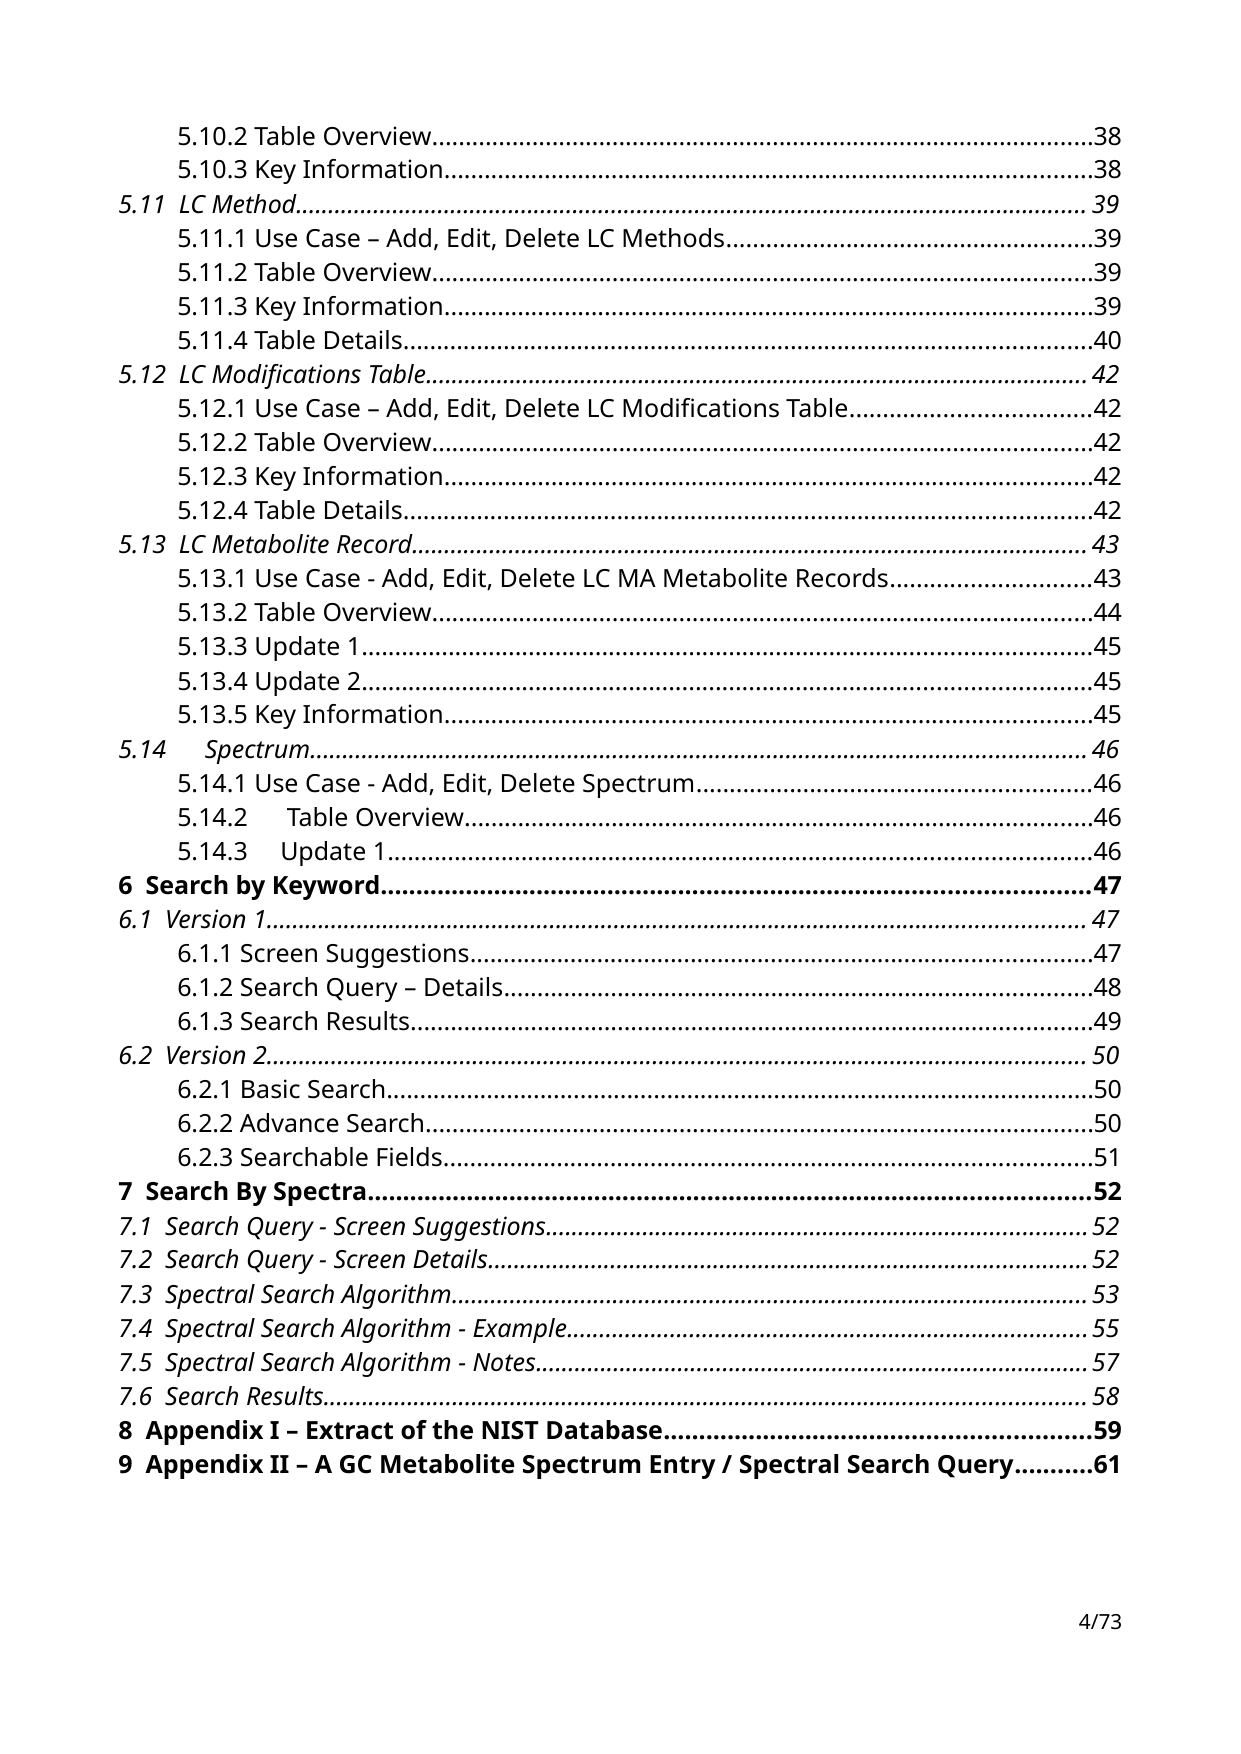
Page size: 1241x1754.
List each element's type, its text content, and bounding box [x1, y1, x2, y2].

text 5.12.3 Key Information 42 [177, 459, 1122, 493]
text 6.1.3 Search Results 49 [177, 1004, 1122, 1038]
text 6 Search by Keyword 47 [118, 867, 1122, 902]
text 5.12.2 Table Overview 42 [177, 425, 1122, 459]
text 5.11.3 Key Information 39 [177, 288, 1122, 322]
text 6.2.1 Basic Search 50 [177, 1072, 1122, 1106]
text 5.11.2 Table Overview 39 [177, 254, 1122, 288]
text 5.10.3 Key Information 38 [177, 152, 1122, 186]
text 5.12 LC Modifications Table 42 [118, 357, 1122, 391]
text 5.10.2 Table Overview 38 [177, 118, 1122, 152]
text 6.2 Version 2 50 [118, 1038, 1122, 1072]
text 7.2 Search Query - Screen Details 52 [118, 1242, 1122, 1276]
text 5.14 Spectrum 46 [118, 731, 1122, 765]
text 5.13.3 Update 1 45 [177, 629, 1122, 663]
text 7.6 Search Results 58 [118, 1378, 1122, 1412]
text 5.13.1 Use Case - Add, Edit, Delete LC MA Metabolite Records 43 [177, 561, 1122, 595]
text 5.14.3 Update 1 46 [177, 833, 1122, 867]
text 7.5 Spectral Search Algorithm - Notes 57 [118, 1344, 1122, 1378]
text 8 Appendix I – Extract of the NIST Database 59 [118, 1412, 1122, 1447]
text 5.14.1 Use Case - Add, Edit, Delete Spectrum 46 [177, 765, 1122, 799]
text 6.1 Version 1 47 [118, 902, 1122, 936]
text 5.11.1 Use Case – Add, Edit, Delete LC Methods 39 [177, 220, 1122, 254]
text 5.13.2 Table Overview 44 [177, 595, 1122, 629]
text 6.1.1 Screen Suggestions 47 [177, 936, 1122, 970]
text 9 Appendix II – A GC Metabolite Spectrum Entry / Spectral Search Query 61 [118, 1447, 1122, 1481]
text 5.13.5 Key Information 45 [177, 697, 1122, 731]
text 5.12.4 Table Details 42 [177, 493, 1122, 527]
text 6.1.2 Search Query – Details 48 [177, 970, 1122, 1004]
text 5.13 LC Metabolite Record 43 [118, 527, 1122, 561]
text 7.4 Spectral Search Algorithm - Example 55 [118, 1310, 1122, 1344]
text 7.3 Spectral Search Algorithm 53 [118, 1276, 1122, 1310]
text 5.11.4 Table Details 40 [177, 322, 1122, 357]
text 5.13.4 Update 2 45 [177, 663, 1122, 697]
text 6.2.2 Advance Search 50 [177, 1106, 1122, 1140]
text 7.1 Search Query - Screen Suggestions 52 [118, 1208, 1122, 1242]
text 5.14.2 Table Overview 46 [177, 799, 1122, 833]
text 5.11 LC Method 39 [118, 186, 1122, 220]
text 5.12.1 Use Case – Add, Edit, Delete LC Modifications Table 42 [177, 391, 1122, 425]
text 6.2.3 Searchable Fields 51 [177, 1140, 1122, 1174]
text 7 Search By Spectra 52 [118, 1174, 1122, 1208]
